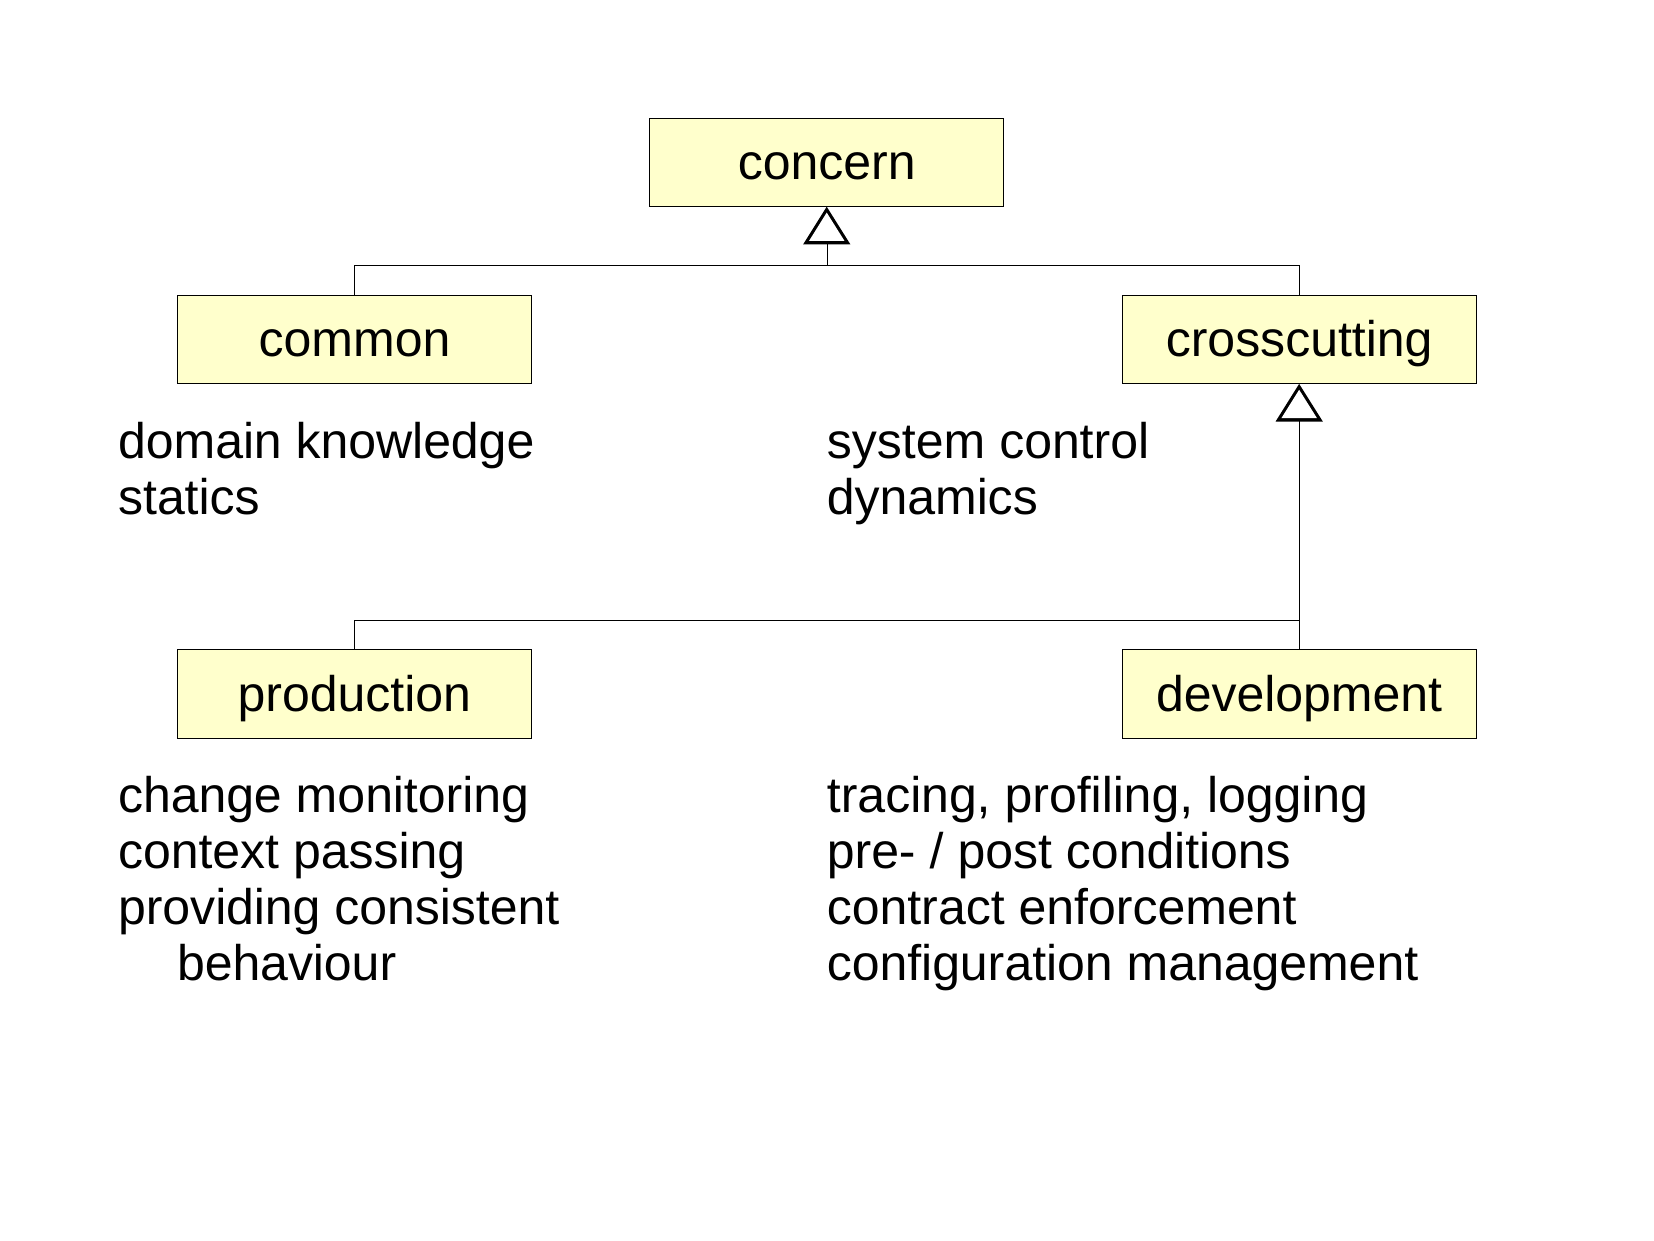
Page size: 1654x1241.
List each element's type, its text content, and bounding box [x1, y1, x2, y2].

text_box domain knowledge statics [118, 413, 709, 591]
text_box change monitoring context passing providing consistent behaviour [118, 767, 768, 1123]
text_box system control dynamics [826, 413, 1300, 591]
text_box concern [649, 118, 1004, 207]
text_box development [1122, 649, 1477, 739]
text_box crosscutting [1122, 295, 1477, 384]
text_box production [177, 649, 532, 739]
text_box tracing, profiling, logging pre- / post conditions contract enforcement configuration management [826, 767, 1625, 1123]
text_box common [177, 295, 532, 384]
